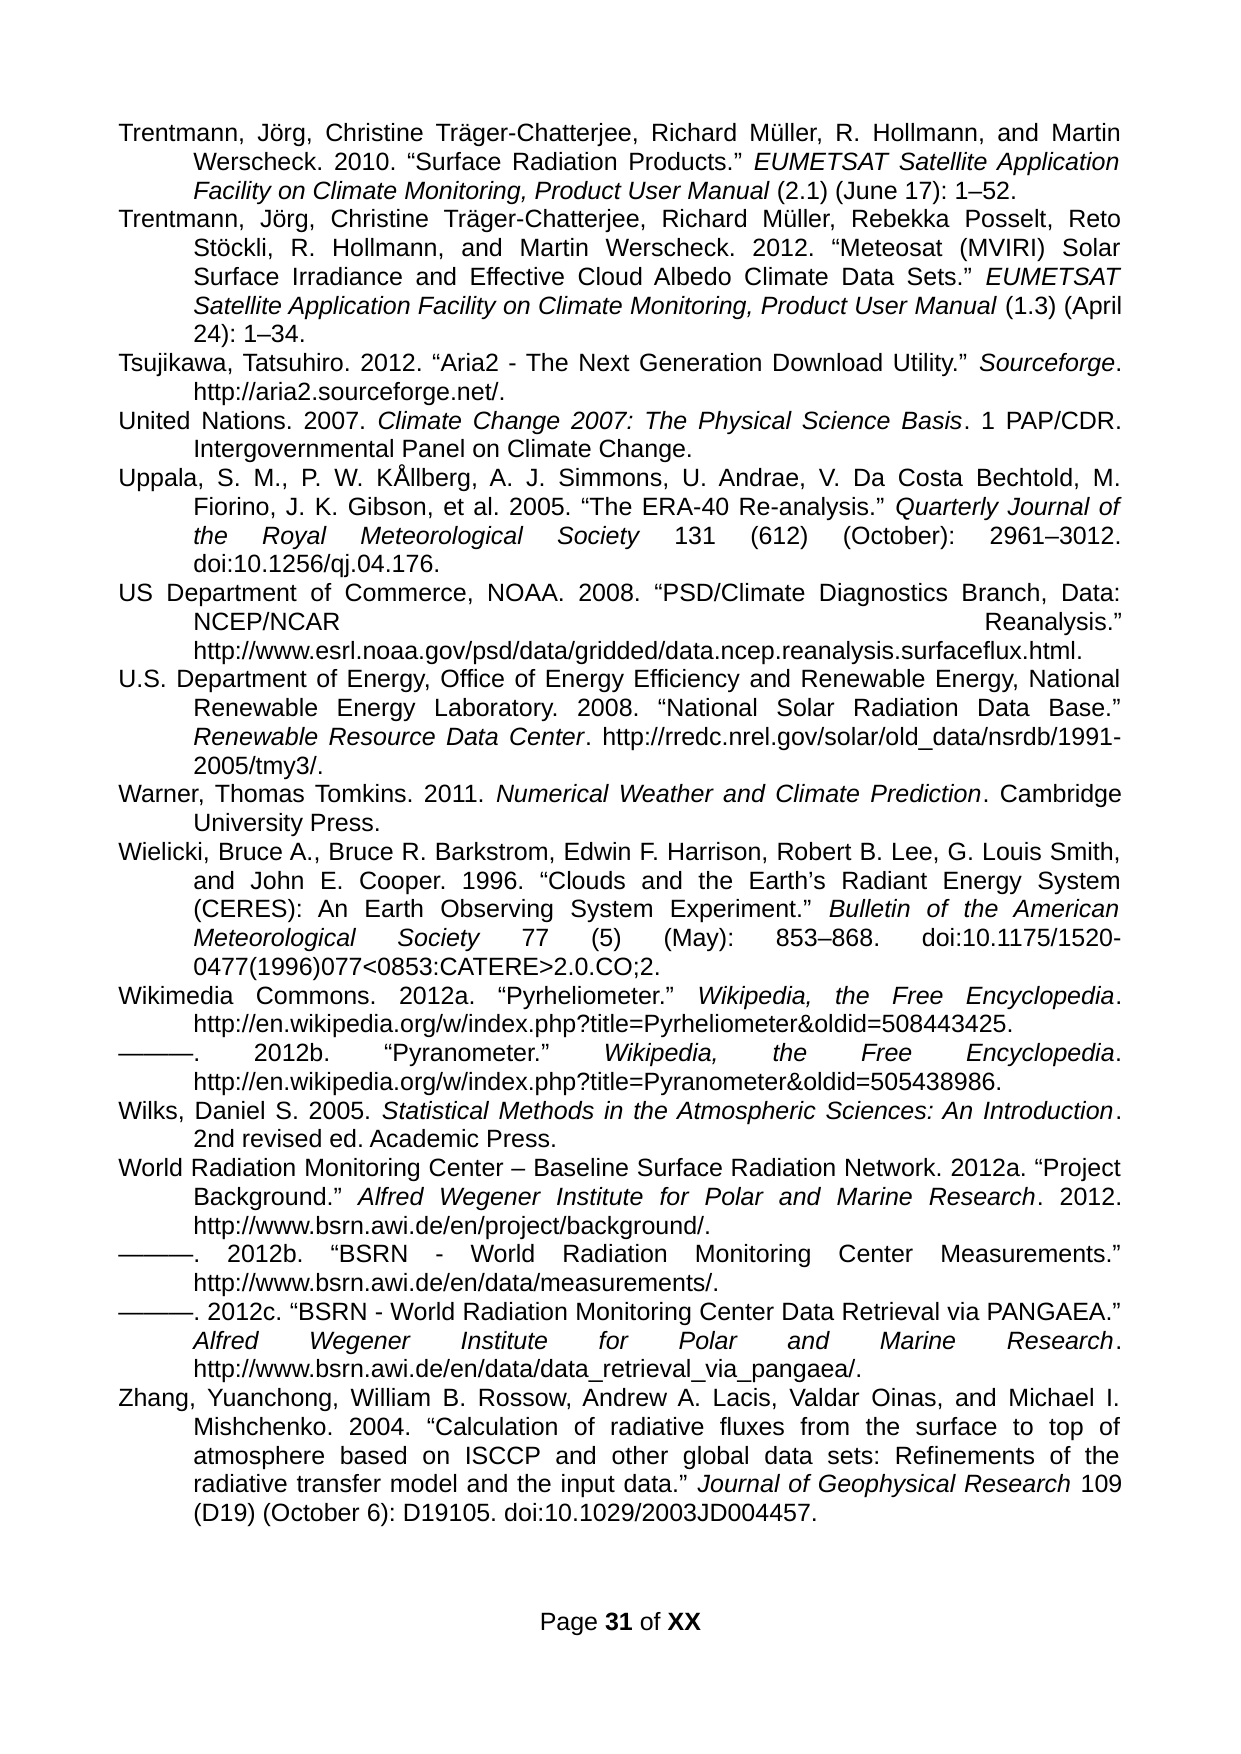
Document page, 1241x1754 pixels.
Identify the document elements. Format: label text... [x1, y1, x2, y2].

text Trentmann, Jörg, Christine Träger-Chatterjee, Richard Müller, Rebekka Posselt, Reto Stöckli, R. Hollmann, and Martin Werscheck. 2012. “Meteosat (MVIRI) Solar Surface Irradiance and Effective Cloud Albedo Climate Data Sets.” EUMETSAT Satellite Application Facility on Climate Monitoring, Product User Manual (1.3) (April 24): 1–34. [118, 204, 1122, 348]
text Tsujikawa, Tatsuhiro. 2012. “Aria2 - The Next Generation Download Utility.” Sourceforge. http://aria2.sourceforge.net/. [118, 348, 1122, 406]
text Wilks, Daniel S. 2005. Statistical Methods in the Atmospheric Sciences: An Introduction. 2nd revised ed. Academic Press. [118, 1096, 1122, 1153]
text Wikimedia Commons. 2012a. “Pyrheliometer.” Wikipedia, the Free Encyclopedia. http://en.wikipedia.org/w/index.php?title=Pyrheliometer&oldid=508443425. [118, 981, 1122, 1038]
text Trentmann, Jörg, Christine Träger-Chatterjee, Richard Müller, R. Hollmann, and Martin Werscheck. 2010. “Surface Radiation Products.” EUMETSAT Satellite Application Facility on Climate Monitoring, Product User Manual (2.1) (June 17): 1–52. [118, 118, 1122, 204]
text US Department of Commerce, NOAA. 2008. “PSD/Climate Diagnostics Branch, Data: NCEP/NCAR Reanalysis.” http://www.esrl.noaa.gov/psd/data/gridded/data.ncep.reanalysis.surfaceflux.html. [118, 578, 1122, 664]
text U.S. Department of Energy, Office of Energy Efficiency and Renewable Energy, National Renewable Energy Laboratory. 2008. “National Solar Radiation Data Base.” Renewable Resource Data Center. http://rredc.nrel.gov/solar/old_data/nsrdb/1991-2005/tmy3/. [118, 664, 1122, 779]
text World Radiation Monitoring Center – Baseline Surface Radiation Network. 2012a. “Project Background.” Alfred Wegener Institute for Polar and Marine Research. 2012. http://www.bsrn.awi.de/en/project/background/. [118, 1153, 1122, 1239]
text Uppala, S. M., P. W. KÅllberg, A. J. Simmons, U. Andrae, V. Da Costa Bechtold, M. Fiorino, J. K. Gibson, et al. 2005. “The ERA-40 Re-analysis.” Quarterly Journal of the Royal Meteorological Society 131 (612) (October): 2961–3012. doi:10.1256/qj.04.176. [118, 463, 1122, 578]
text United Nations. 2007. Climate Change 2007: The Physical Science Basis. 1 PAP/CDR. Intergovernmental Panel on Climate Change. [118, 406, 1122, 463]
text ———. 2012b. “BSRN - World Radiation Monitoring Center Measurements.” http://www.bsrn.awi.de/en/data/measurements/. [118, 1239, 1122, 1297]
text Warner, Thomas Tomkins. 2011. Numerical Weather and Climate Prediction. Cambridge University Press. [118, 779, 1122, 837]
text ———. 2012c. “BSRN - World Radiation Monitoring Center Data Retrieval via PANGAEA.” Alfred Wegener Institute for Polar and Marine Research. http://www.bsrn.awi.de/en/data/data_retrieval_via_pangaea/. [118, 1297, 1122, 1383]
text Zhang, Yuanchong, William B. Rossow, Andrew A. Lacis, Valdar Oinas, and Michael I. Mishchenko. 2004. “Calculation of radiative fluxes from the surface to top of atmosphere based on ISCCP and other global data sets: Refinements of the radiative transfer model and the input data.” Journal of Geophysical Research 109 (D19) (October 6): D19105. doi:10.1029/2003JD004457. [118, 1383, 1122, 1527]
text ———. 2012b. “Pyranometer.” Wikipedia, the Free Encyclopedia. http://en.wikipedia.org/w/index.php?title=Pyranometer&oldid=505438986. [118, 1038, 1122, 1096]
text Wielicki, Bruce A., Bruce R. Barkstrom, Edwin F. Harrison, Robert B. Lee, G. Louis Smith, and John E. Cooper. 1996. “Clouds and the Earth’s Radiant Energy System (CERES): An Earth Observing System Experiment.” Bulletin of the American Meteorological Society 77 (5) (May): 853–868. doi:10.1175/1520-0477(1996)077<0853:CATERE>2.0.CO;2. [118, 837, 1122, 981]
